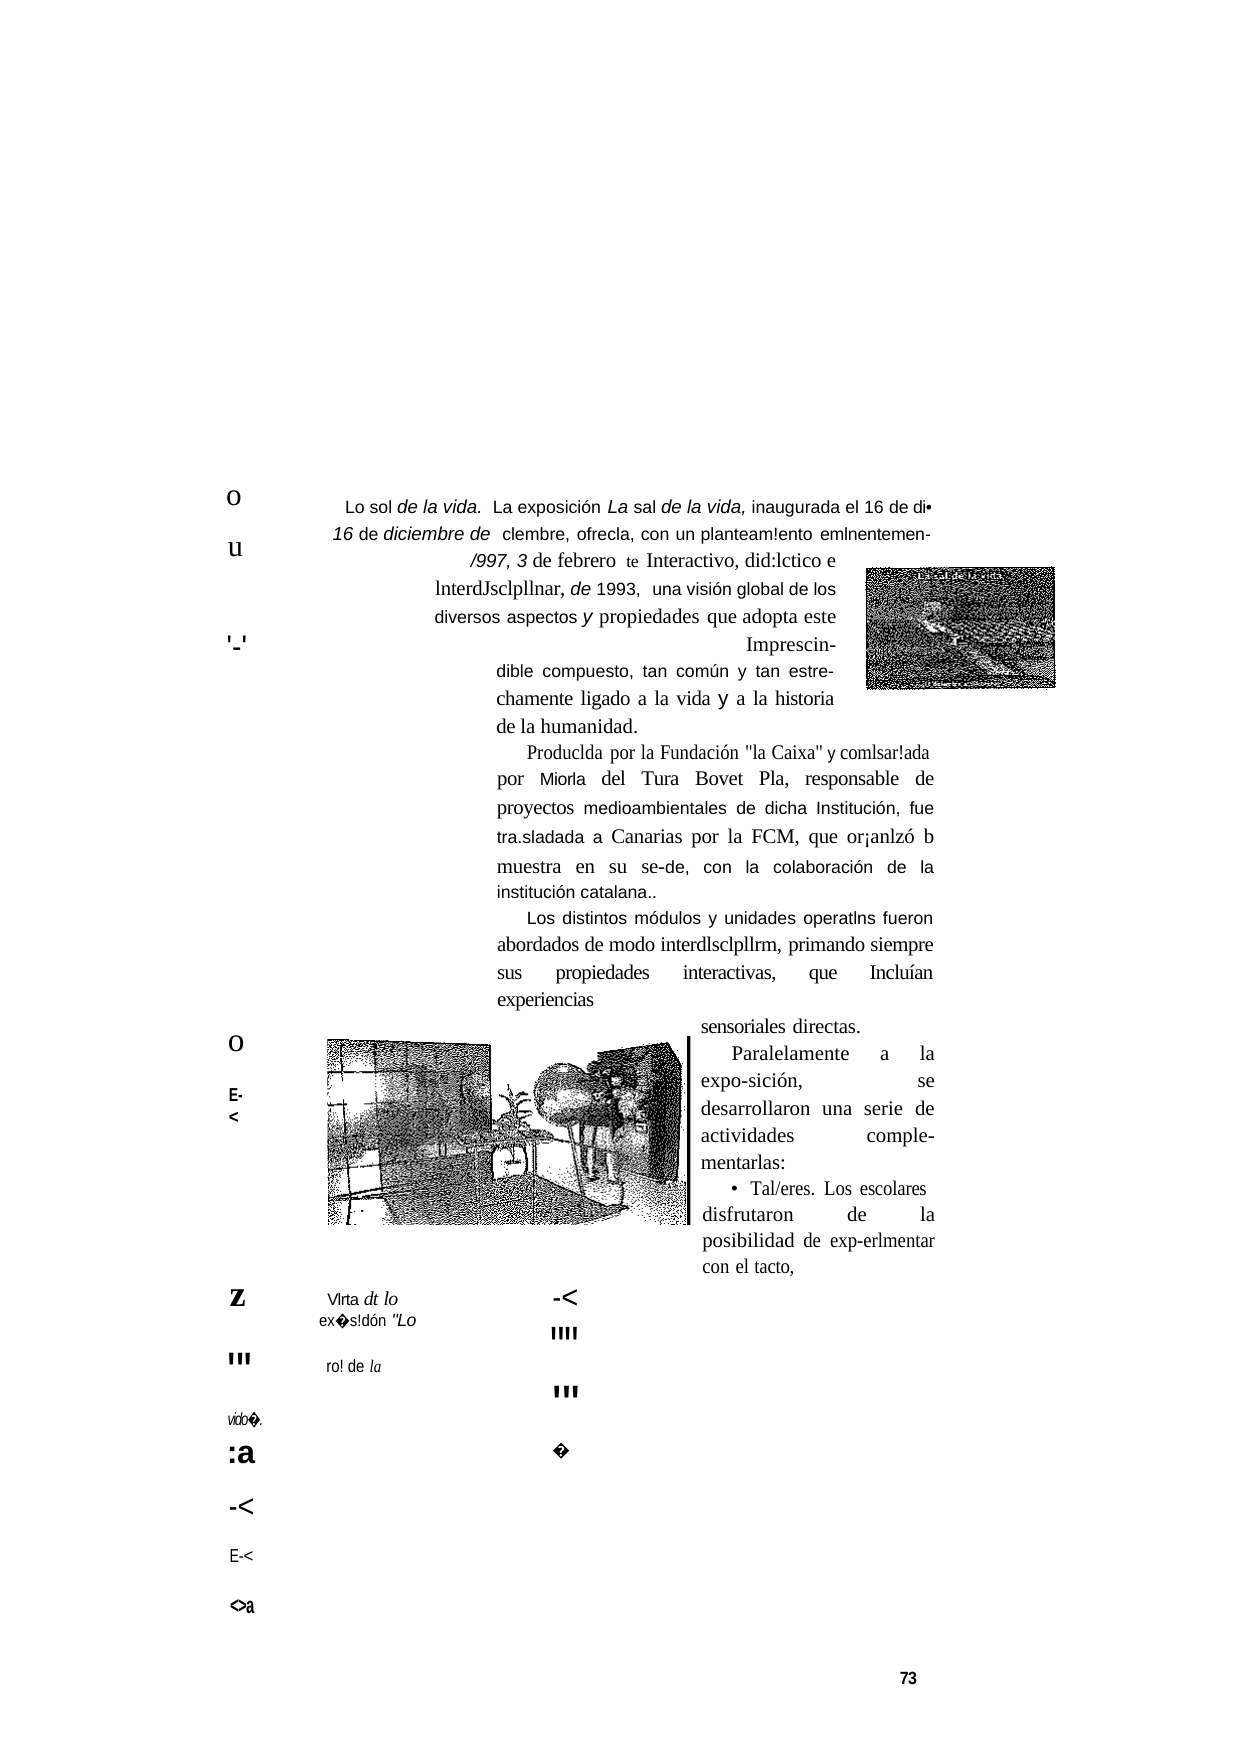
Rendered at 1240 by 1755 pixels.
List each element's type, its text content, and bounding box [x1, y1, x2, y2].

text z Vlrta dt lo [229, 1278, 422, 1314]
text ex�s!dón "Lo [103, 1315, 418, 1330]
subtitle o [228, 1020, 252, 1059]
text -< [229, 1487, 422, 1524]
subtitle o [226, 476, 252, 512]
text "' [552, 1379, 1136, 1435]
text Lo sol de la vida. La exposición La sal de la vida, inaugurada el 16 de di• [256, 496, 932, 517]
text E-< [229, 1545, 422, 1566]
text Los distintos módulos y unidades operatlns fueron abordados de modo interdlsclpllrm, primando siempre sus propiedades interactivas, que Incluían experiencias [497, 908, 934, 1011]
text 16 de diciembre de clembre, ofrecla, con un planteam!ento emlnentemen- [256, 523, 931, 544]
text Produclda por la Fundación "la Caixa" y comlsar!ada [527, 742, 1136, 764]
text "" [551, 1319, 1136, 1379]
text por Miorla del Tura Bovet Pla, responsable de proyectos medioambientales de dicha Institución, fue tra.sladada a Canarias por la FCM, que or¡anlzó b muestra en su se-de, con la colaboración de la institución catalana.. [497, 766, 934, 903]
subtitle :a [227, 1436, 422, 1470]
text '-' [226, 628, 252, 664]
subtitle u [228, 528, 252, 563]
list Tal/eres. Los escolares [731, 1177, 1136, 1200]
text <>a [230, 1592, 422, 1618]
text � [552, 1440, 1136, 1461]
text disfrutaron de la posibilidad de exp-erlmentar con el tacto, [702, 1200, 935, 1278]
text /997, 3 de febrero te Interactivo, did:lctico e lnterdJsclpllnar, de 1993, una visión global de los diversos aspectos y propiedades que adopta este Imprescin- [337, 548, 836, 656]
text sensoriales directas. [701, 1015, 1136, 1038]
text -< [552, 1278, 1136, 1315]
text "' ro! de la vido�. [227, 1330, 422, 1436]
text E-< [228, 1084, 252, 1127]
text Paralelamente a la expo-sición, se desarrollaron una serie de actividades comple-mentarlas: [701, 1041, 934, 1174]
text dible compuesto, tan común y tan estre-chamente ligado a la vida y a la historia de la humanidad. [496, 661, 834, 738]
